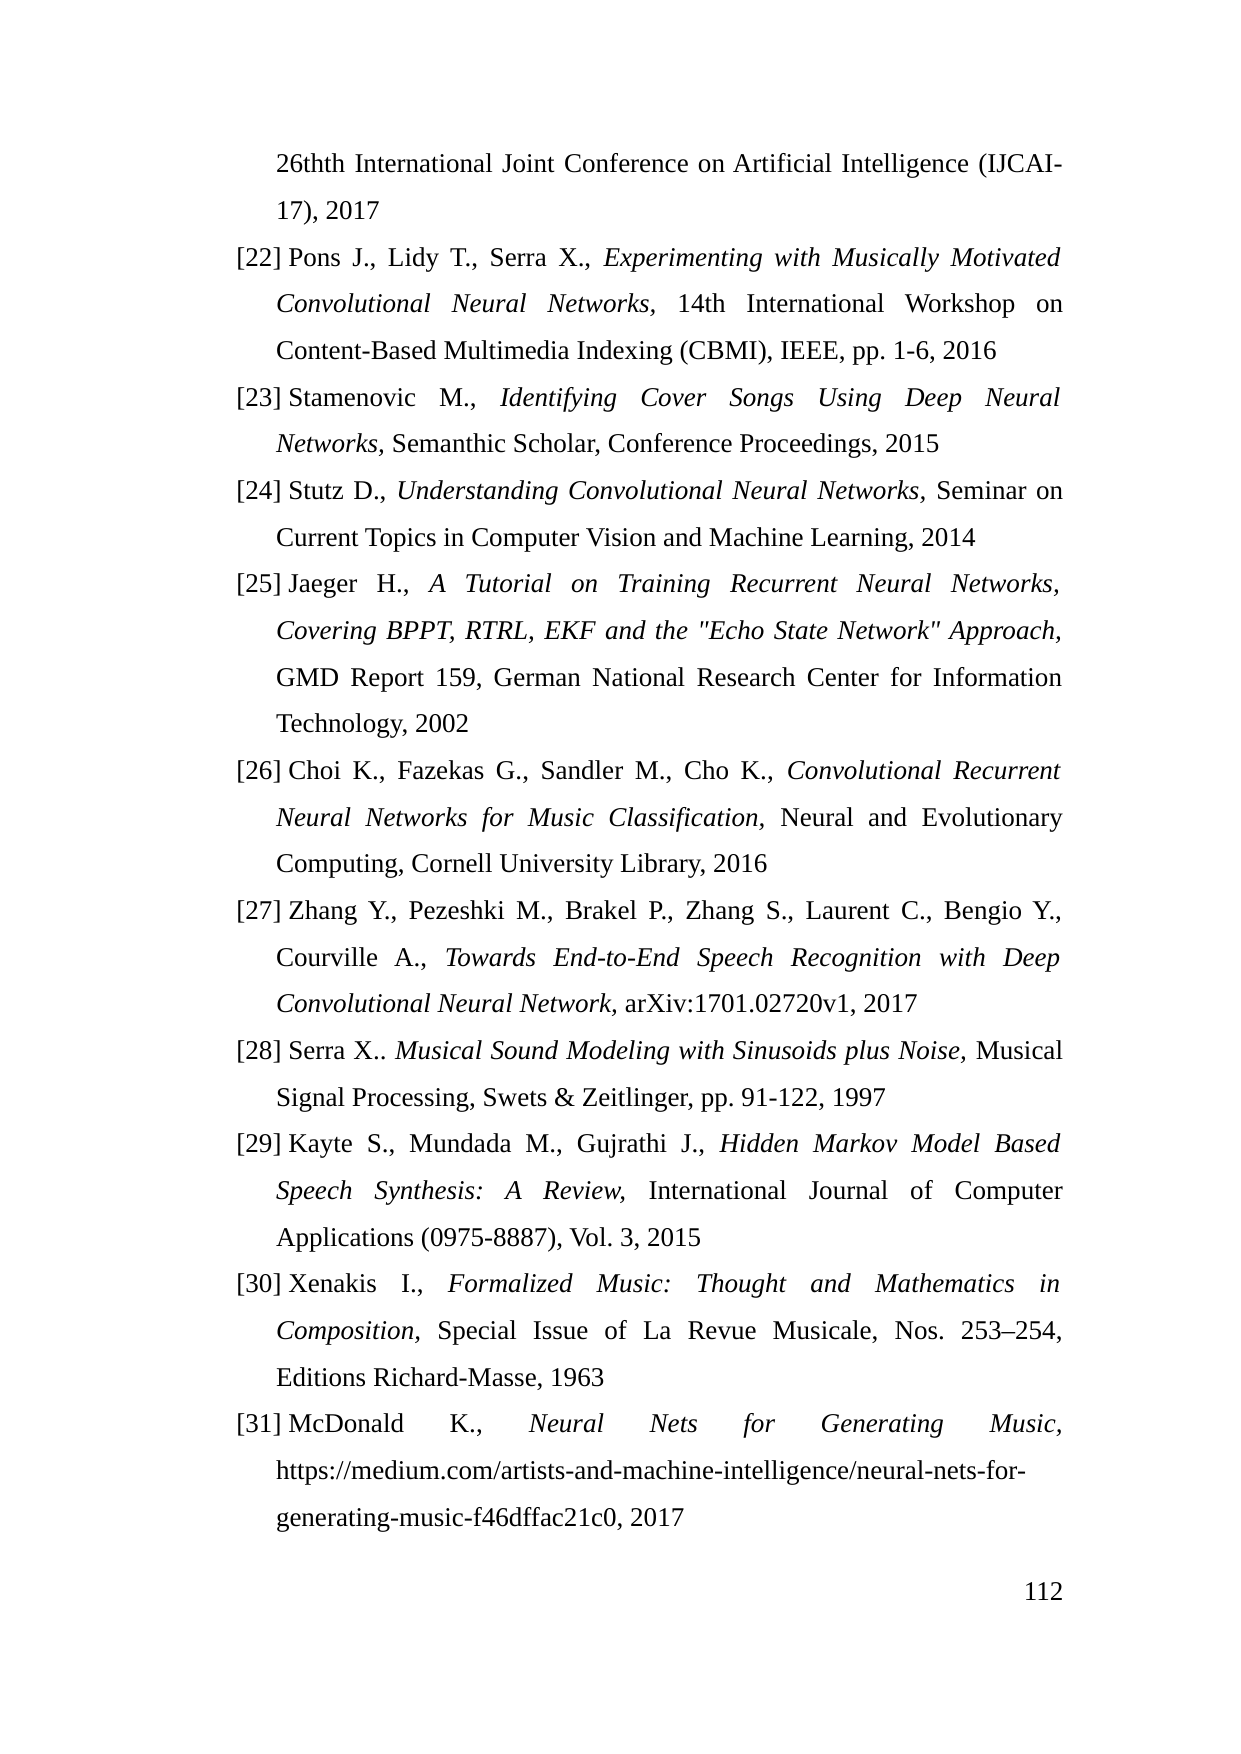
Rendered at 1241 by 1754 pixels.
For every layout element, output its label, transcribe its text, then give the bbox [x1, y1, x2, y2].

list Stutz D., Understanding Convolutional Neural Networks, Seminar on Current Topics in Computer Vision and Machine Learning, 2014 [236, 474, 1063, 552]
list Xenakis I., Formalized Music: Thought and Mathematics in Composition, Special Issue of La Revue Musicale, Nos. 253–254, Editions Richard-Masse, 1963 [236, 1268, 1063, 1392]
list Stamenovic M., Identifying Cover Songs Using Deep Neural Networks, Semanthic Scholar, Conference Proceedings, 2015 [236, 381, 1063, 459]
list Serra X.. Musical Sound Modeling with Sinusoids plus Noise, Musical Signal Processing, Swets & Zeitlinger, pp. 91-122, 1997 [236, 1034, 1063, 1112]
list Kayte S., Mundada M., Gujrathi J., Hidden Markov Model Based Speech Synthesis: A Review, International Journal of Computer Applications (0975-8887), Vol. 3, 2015 [236, 1128, 1063, 1252]
list Pons J., Lidy T., Serra X., Experimenting with Musically Motivated Convolutional Neural Networks, 14th International Workshop on Content-Based Multimedia Indexing (CBMI), IEEE, pp. 1-6, 2016 [236, 241, 1063, 365]
list Jaeger H., A Tutorial on Training Recurrent Neural Networks, Covering BPPT, RTRL, EKF and the "Echo State Network" Approach, GMD Report 159, German National Research Center for Information Technology, 2002 [236, 568, 1063, 739]
list Choi K., Fazekas G., Sandler M., Cho K., Convolutional Recurrent Neural Networks for Music Classification, Neural and Evolutionary Computing, Cornell University Library, 2016 [236, 754, 1063, 879]
list Zhang Y., Pezeshki M., Brakel P., Zhang S., Laurent C., Bengio Y., Courville A., Towards End-to-End Speech Recognition with Deep Convolutional Neural Network, arXiv:1701.02720v1, 2017 [236, 894, 1063, 1019]
list 26thth International Joint Conference on Artificial Intelligence (IJCAI-17), 2017 [236, 148, 1063, 225]
list McDonald K., Neural Nets for Generating Music, https://medium.com/artists-and-machine-intelligence/neural-nets-for-generating-music-f46dffac21c0, 2017 [236, 1408, 1063, 1532]
